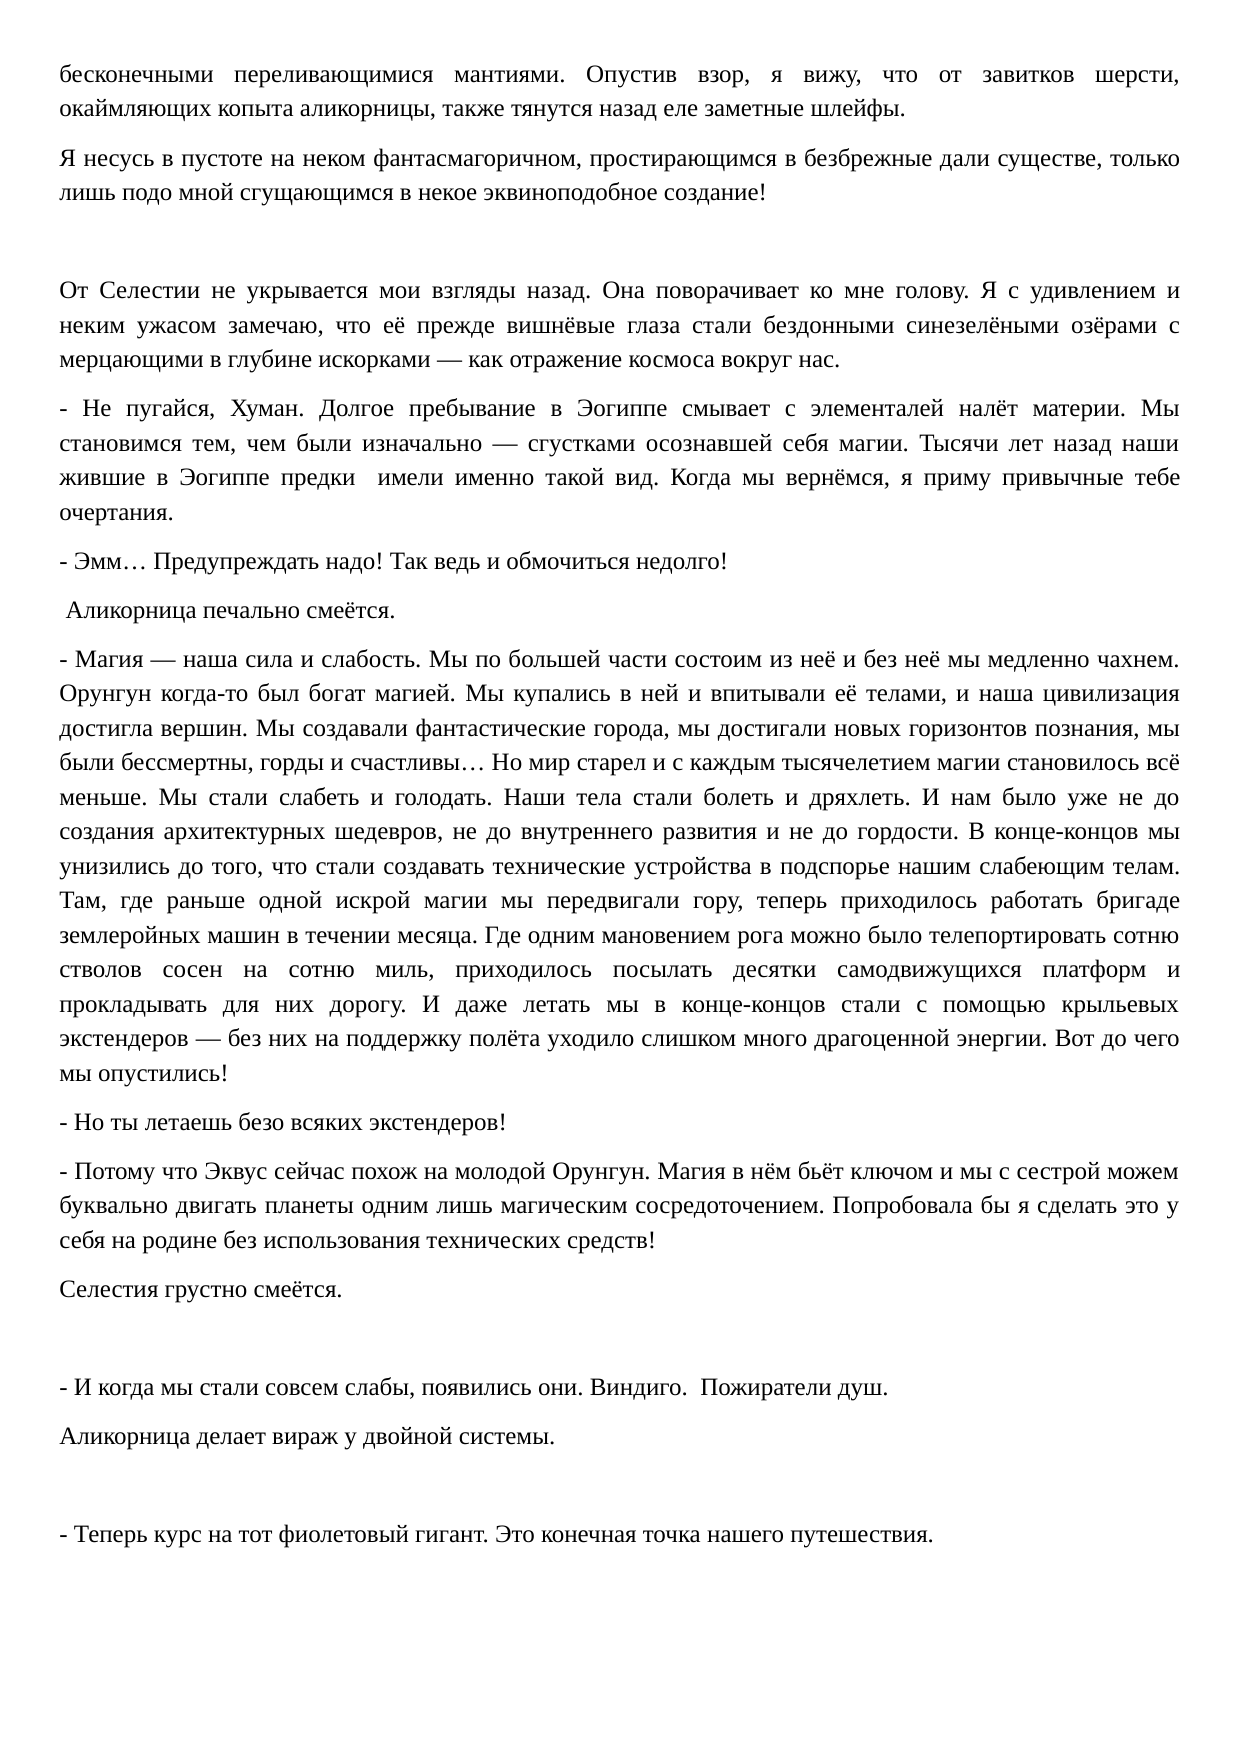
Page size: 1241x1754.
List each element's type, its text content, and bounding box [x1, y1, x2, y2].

text - Не пугайся, Хуман. Долгое пребывание в Эогиппе смывает с элементалей налёт материи. Мы становимся тем, чем были изначально — сгустками осознавшей себя магии. Тысячи лет назад наши жившие в Эогиппе предки имели именно такой вид. Когда мы вернёмся, я приму привычные тебе очертания. [59, 393, 1181, 525]
text - Потому что Эквус сейчас похож на молодой Орунгун. Магия в нём бьёт ключом и мы с сестрой можем буквально двигать планеты одним лишь магическим сосредоточением. Попробовала бы я сделать это у себя на родине без использования технических средств! [59, 1156, 1181, 1253]
text Я несусь в пустоте на неком фантасмагоричном, простирающимся в безбрежные дали существе, только лишь подо мной сгущающимся в некое эквиноподобное создание! [59, 143, 1181, 206]
text - Магия — наша сила и слабость. Мы по большей части состоим из неё и без неё мы медленно чахнем. Орунгун когда-то был богат магией. Мы купались в ней и впитывали её телами, и наша цивилизация достигла вершин. Мы создавали фантастические города, мы достигали новых горизонтов познания, мы были бессмертны, горды и счастливы… Но мир старел и с каждым тысячелетием магии становилось всё меньше. Мы стали слабеть и голодать. Наши тела стали болеть и дряхлеть. И нам было уже не до создания архитектурных шедевров, не до внутреннего развития и не до гордости. В конце-концов мы унизились до того, что стали создавать технические устройства в подспорье нашим слабеющим телам. Там, где раньше одной искрой магии мы передвигали гору, теперь приходилось работать бригаде землеройных машин в течении месяца. Где одним мановением рога можно было телепортировать сотню стволов сосен на сотню миль, приходилось посылать десятки самодвижущихся платформ и прокладывать для них дорогу. И даже летать мы в конце-концов стали с помощью крыльевых экстендеров — без них на поддержку полёта уходило слишком много драгоценной энергии. Вот до чего мы опустились! [59, 644, 1181, 1086]
text - Но ты летаешь безо всяких экстендеров! [59, 1107, 1181, 1135]
text бесконечными переливающимися мантиями. Опустив взор, я вижу, что от завитков шерсти, окаймляющих копыта аликорницы, также тянутся назад еле заметные шлейфы. [59, 59, 1181, 122]
text Аликорница делает вираж у двойной системы. [59, 1421, 1181, 1450]
text - Теперь курс на тот фиолетовый гигант. Это конечная точка нашего путешествия. [59, 1519, 1181, 1548]
text Аликорница печально смеётся. [59, 595, 1181, 623]
text От Селестии не укрывается мои взгляды назад. Она поворачивает ко мне голову. Я с удивлением и неким ужасом замечаю, что её прежде вишнёвые глаза стали бездонными синезелёными озёрами с мерцающими в глубине искорками — как отражение космоса вокруг нас. [59, 275, 1181, 373]
text Селестия грустно смеётся. [59, 1274, 1181, 1302]
text - Эмм… Предупреждать надо! Так ведь и обмочиться недолго! [59, 546, 1181, 574]
text - И когда мы стали совсем слабы, появились они. Виндиго. Пожиратели душ. [59, 1372, 1181, 1401]
